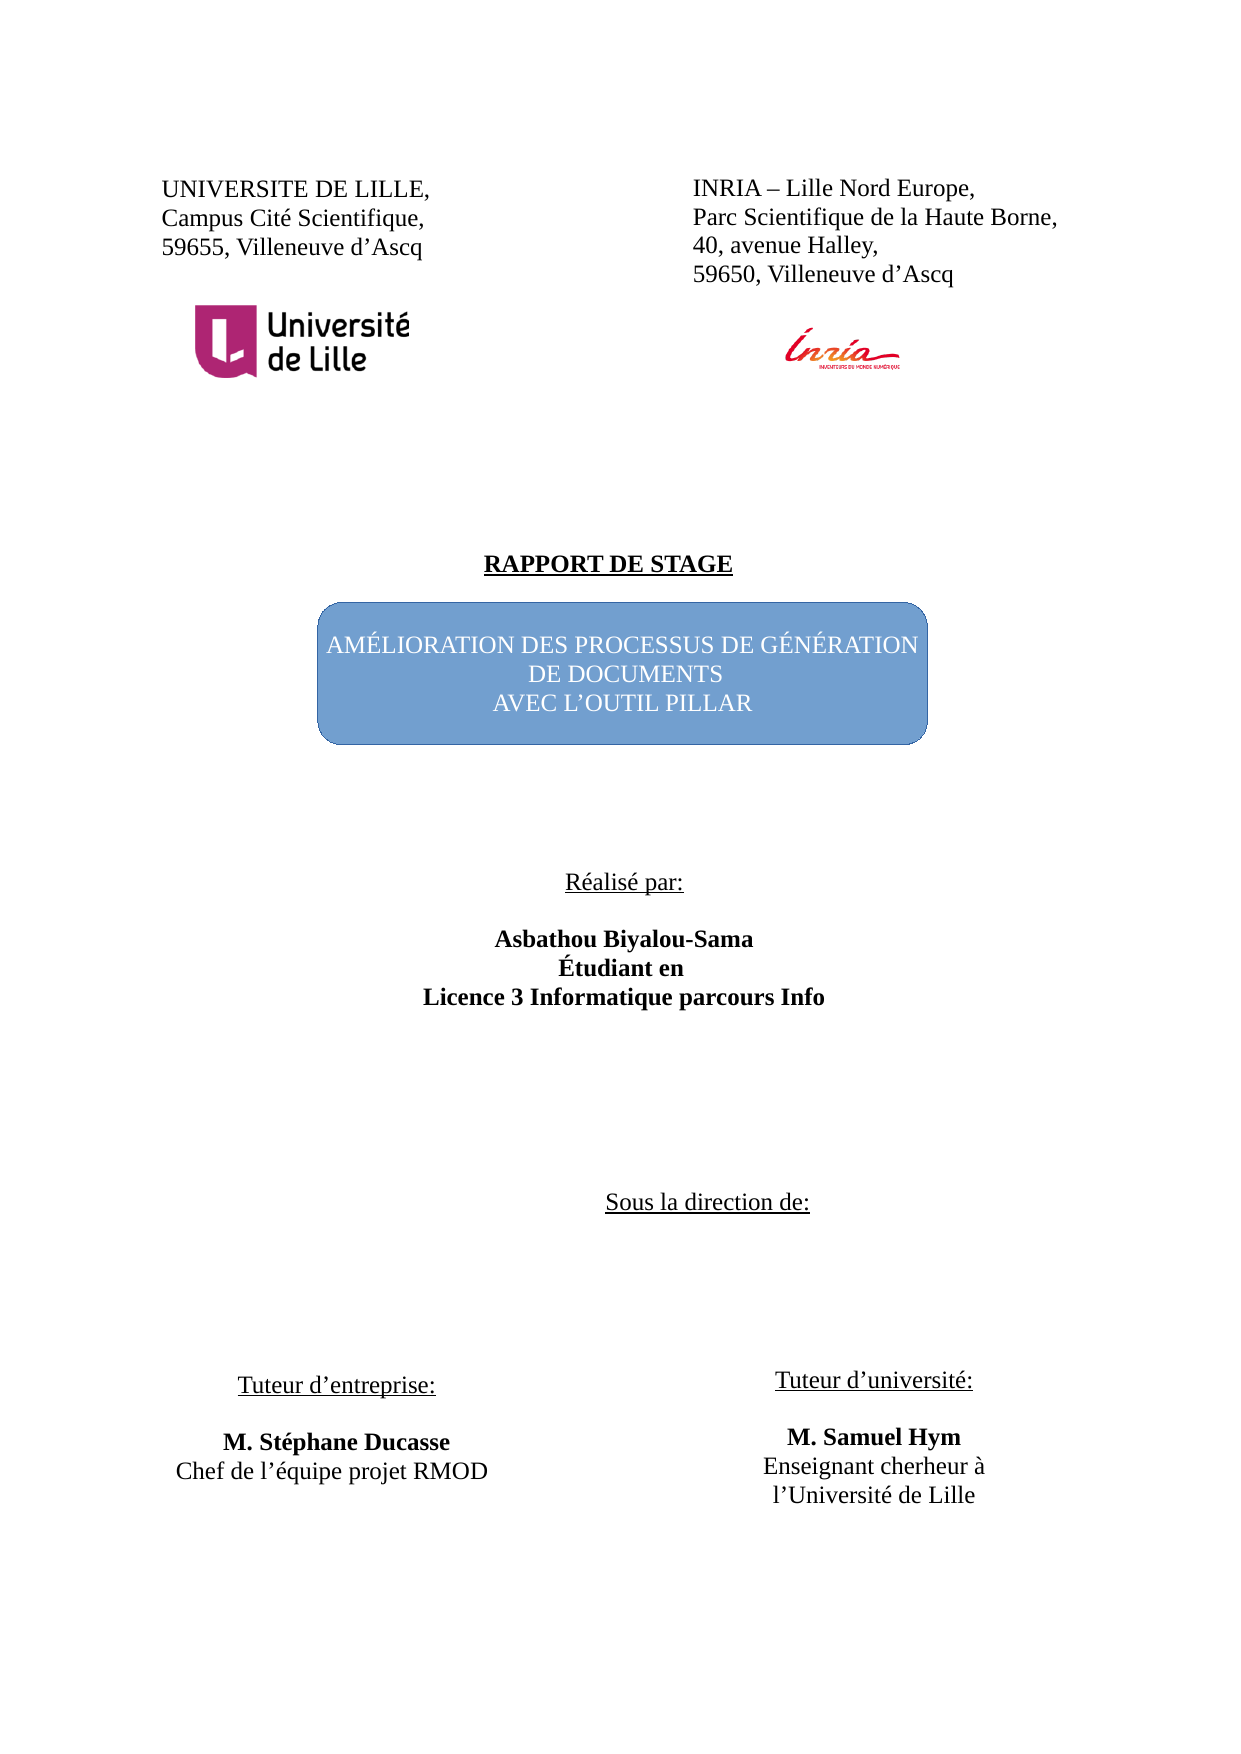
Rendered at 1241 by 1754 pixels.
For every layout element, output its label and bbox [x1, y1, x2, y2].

picture [195, 305, 409, 378]
picture [762, 311, 919, 389]
